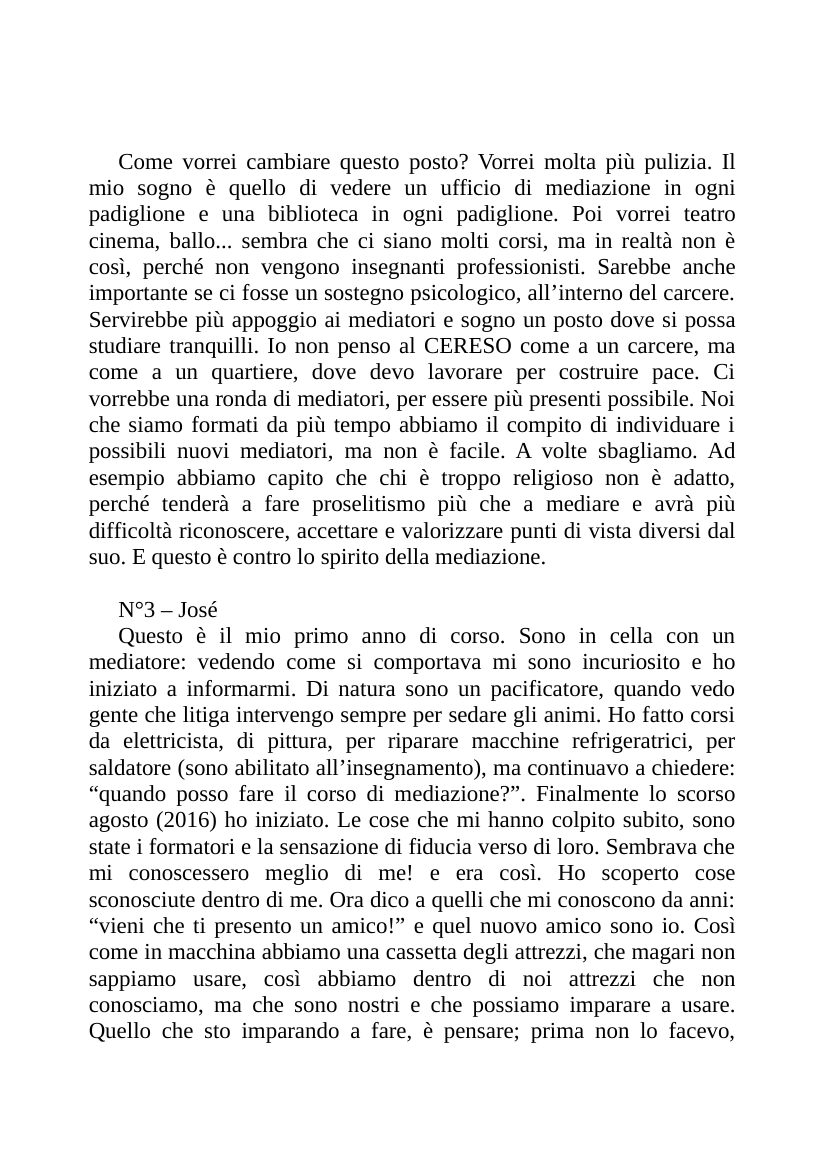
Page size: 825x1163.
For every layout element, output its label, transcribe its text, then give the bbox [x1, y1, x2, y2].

text Come vorrei cambiare questo posto? Vorrei molta più pulizia. Il mio sogno è quello di vedere un ufficio di mediazione in ogni padiglione e una biblioteca in ogni padiglione. Poi vorrei teatro cinema, ballo... sembra che ci siano molti corsi, ma in realtà non è così, perché non vengono insegnanti professionisti. Sarebbe anche importante se ci fosse un sostegno psicologico, all’interno del carcere. Servirebbe più appoggio ai mediatori e sogno un posto dove si possa studiare tranquilli. Io non penso al CERESO come a un carcere, ma come a un quartiere, dove devo lavorare per costruire pace. Ci vorrebbe una ronda di mediatori, per essere più presenti possibile. Noi che siamo formati da più tempo abbiamo il compito di individuare i possibili nuovi mediatori, ma non è facile. A volte sbagliamo. Ad esempio abbiamo capito che chi è troppo religioso non è adatto, perché tenderà a fare proselitismo più che a mediare e avrà più difficoltà riconoscere, accettare e valorizzare punti di vista diversi dal suo. E questo è contro lo spirito della mediazione. [88, 148, 736, 569]
text Questo è il mio primo anno di corso. Sono in cella con un mediatore: vedendo come si comportava mi sono incuriosito e ho iniziato a informarmi. Di natura sono un pacificatore, quando vedo gente che litiga intervengo sempre per sedare gli animi. Ho fatto corsi da elettricista, di pittura, per riparare macchine refrigeratrici, per saldatore (sono abilitato all’insegnamento), ma continuavo a chiedere: “quando posso fare il corso di mediazione?”. Finalmente lo scorso agosto (2016) ho iniziato. Le cose che mi hanno colpito subito, sono state i formatori e la sensazione di fiducia verso di loro. Sembrava che mi conoscessero meglio di me! e era così. Ho scoperto cose sconosciute dentro di me. Ora dico a quelli che mi conoscono da anni: “vieni che ti presento un amico!” e quel nuovo amico sono io. Così come in macchina abbiamo una cassetta degli attrezzi, che magari non sappiamo usare, così abbiamo dentro di noi attrezzi che non conosciamo, ma che sono nostri e che possiamo imparare a usare. Quello che sto imparando a fare, è pensare; prima non lo facevo, [88, 622, 736, 1044]
text N°3 – José [88, 596, 736, 622]
